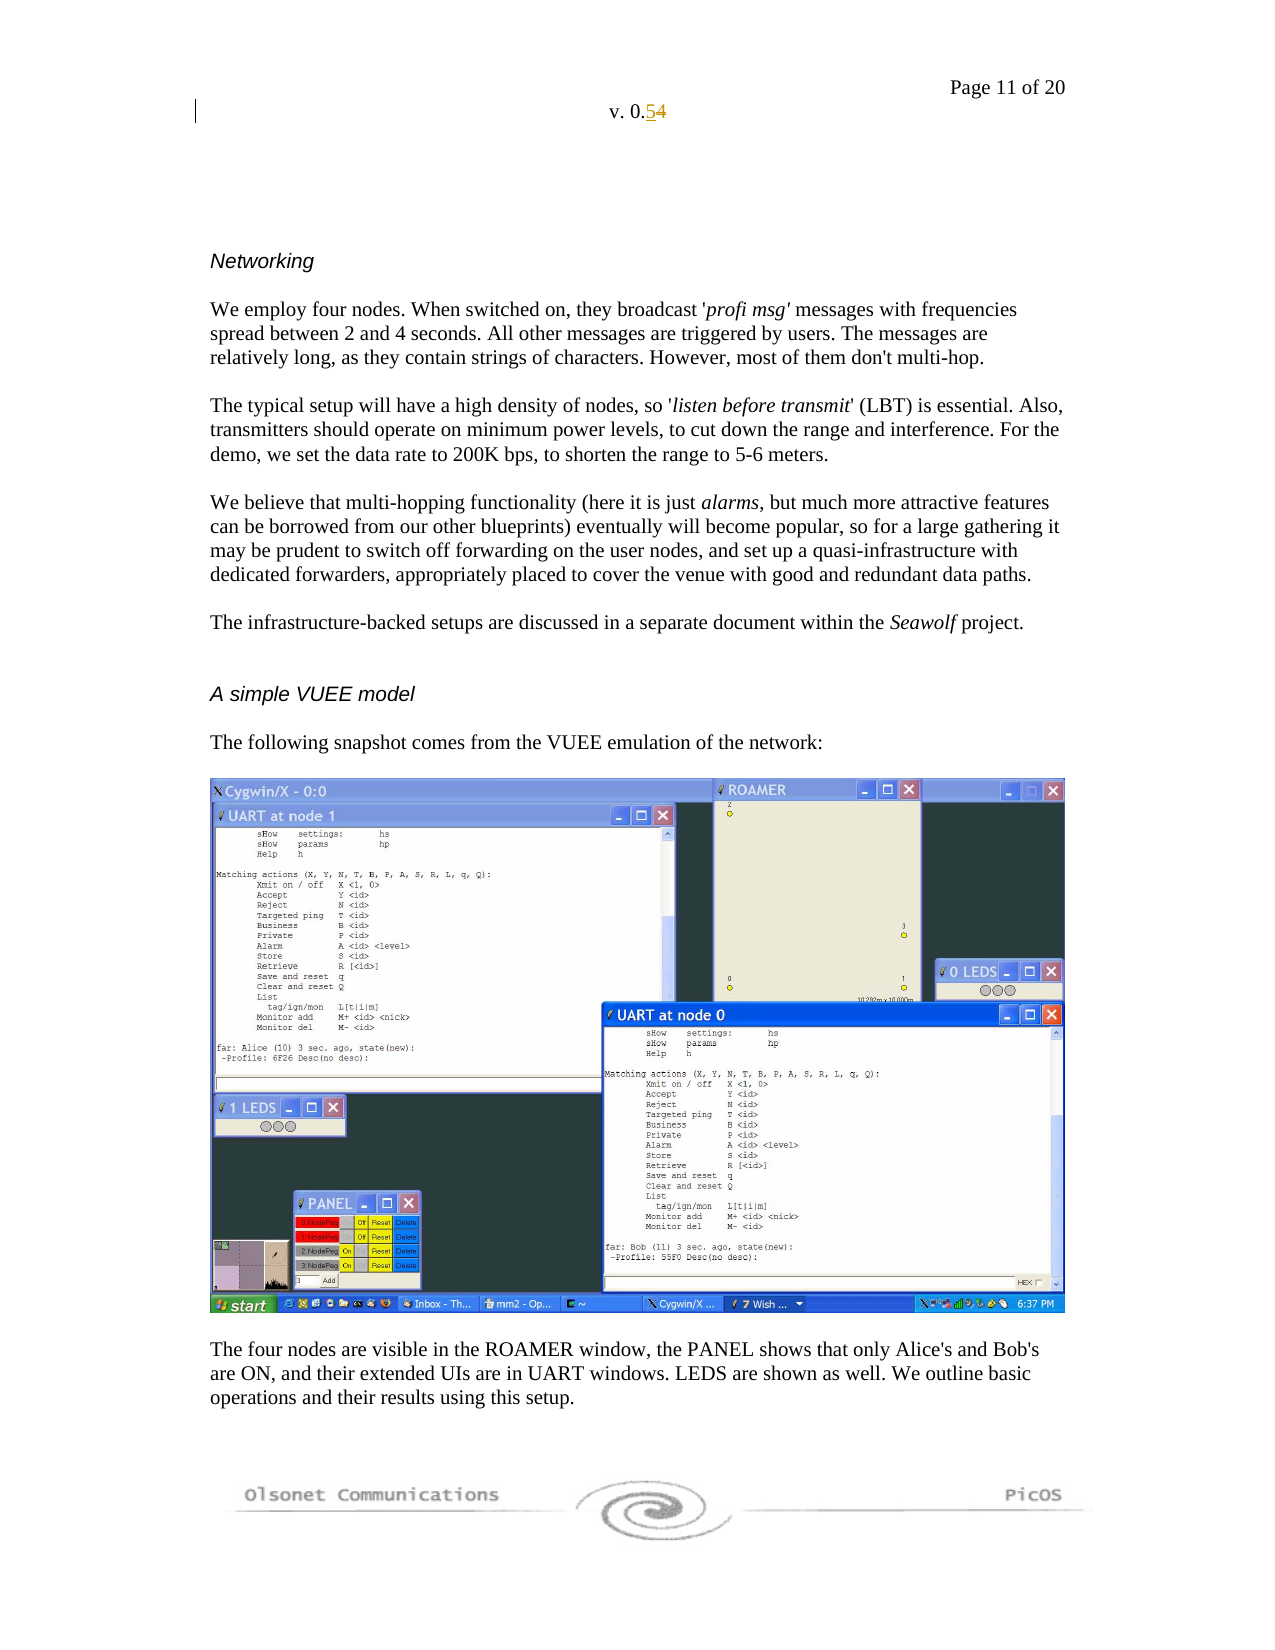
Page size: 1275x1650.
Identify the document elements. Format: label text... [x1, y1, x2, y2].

text The infrastructure-backed setups are discussed in a separate document within the Seawolf project. [210, 610, 1065, 634]
subtitle A simple VUEE model [210, 682, 1065, 706]
text We employ four nodes. When switched on, they broadcast 'profi msg' messages with frequencies spread between 2 and 4 seconds. All other messages are triggered by users. The messages are relatively long, as they contain strings of characters. However, most of them don't multi-hop. [210, 297, 1065, 369]
text We believe that multi-hopping functionality (here it is just alarms, but much more attractive features can be borrowed from our other blueprints) eventually will become popular, so for a large gathering it may be prudent to switch off forwarding on the user nodes, and set up a quasi-infrastructure with dedicated forwarders, appropriately placed to cover the venue with good and redundant data paths. [210, 489, 1065, 586]
text The four nodes are visible in the ROAMER window, the PANEL shows that only Alice's and Bob's are ON, and their extended UIs are in UART windows. LEDS are shown as well. We outline basic operations and their results using this setup. [210, 1337, 1065, 1409]
text The typical setup will have a high density of nodes, so 'listen before transmit' (LBT) is essential. Also, transmitters should operate on minimum power levels, to cut down the range and interference. For the demo, we set the data rate to 200K bps, to shorten the range to 5-6 meters. [210, 393, 1065, 466]
picture [210, 778, 1065, 1313]
picture [226, 1464, 1094, 1566]
text The following snapshot comes from the VUEE emulation of the network: [210, 730, 1065, 754]
subtitle Networking [210, 249, 1065, 273]
